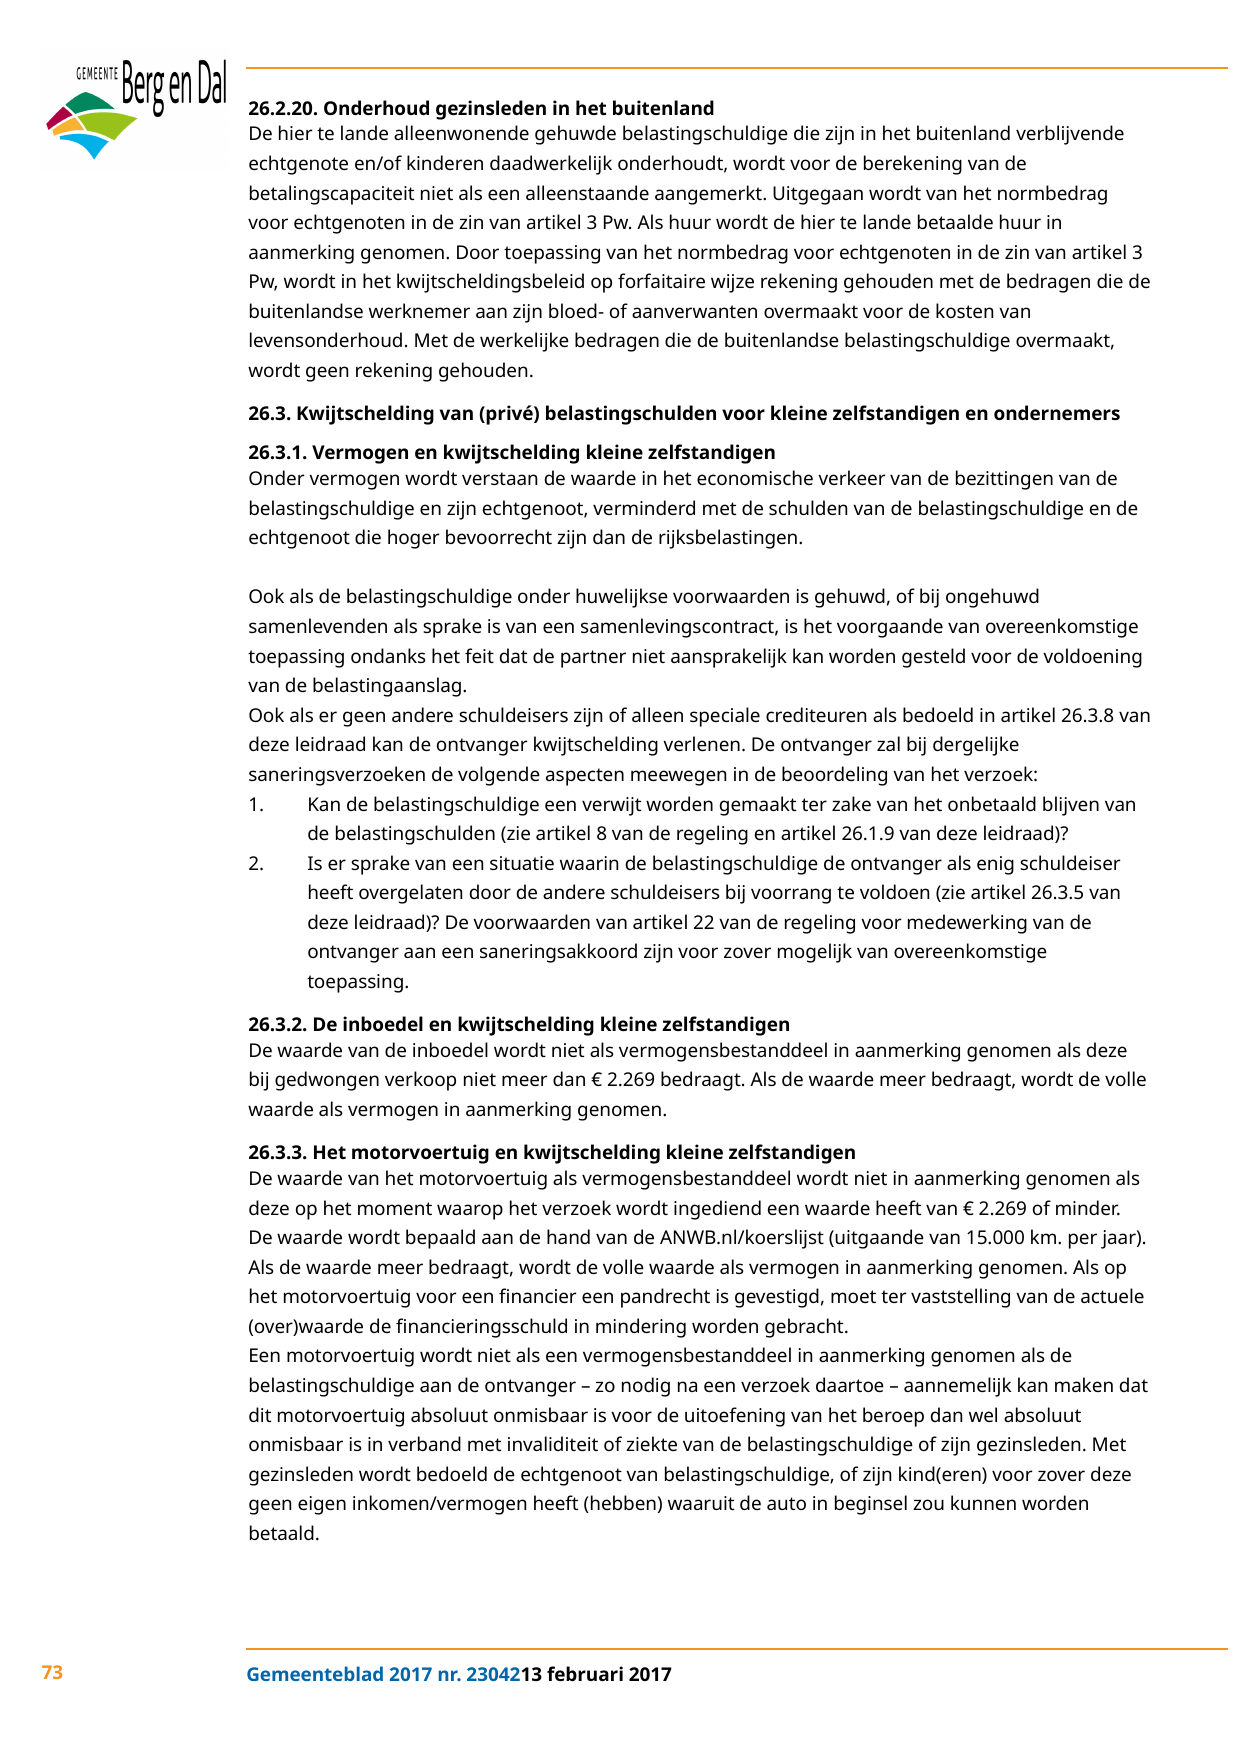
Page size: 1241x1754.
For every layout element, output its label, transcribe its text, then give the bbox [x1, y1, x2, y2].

list Kan de belastingschuldige een verwijt worden gemaakt ter zake van het onbetaald blijven van de belastingschulden (zie artikel 8 van de regeling en artikel 26.1.9 van deze leidraad)? [248, 791, 1152, 846]
text Ook als de belastingschuldige onder huwelijkse voorwaarden is gehuwd, of bij ongehuwd samenlevenden als sprake is van een samenlevingscontract, is het voorgaande van overeenkomstige toepassing ondanks het feit dat de partner niet aansprakelijk kan worden gesteld voor de voldoening van de belastingaanslag. [248, 584, 1152, 698]
text Ook als er geen andere schuldeisers zijn of alleen speciale crediteuren als bedoeld in artikel 26.3.8 van deze leidraad kan de ontvanger kwijtschelding verlenen. De ontvanger zal bij dergelijke saneringsverzoeken de volgende aspecten meewegen in de beoordeling van het verzoek: [248, 702, 1152, 787]
text Onder vermogen wordt verstaan de waarde in het economische verkeer van de bezittingen van de belastingschuldige en zijn echtgenoot, verminderd met de schulden van de belastingschuldige en de echtgenoot die hoger bevoorrecht zijn dan de rijksbelastingen. [248, 465, 1152, 550]
picture [41, 47, 231, 172]
text 26.3.3. Het motorvoertuig en kwijtschelding kleine zelfstandigen [248, 1139, 1152, 1165]
text De waarde wordt bepaald aan de hand van de ANWB.nl/koerslijst (uitgaande van 15.000 km. per jaar). Als de waarde meer bedraagt, wordt de volle waarde als vermogen in aanmerking genomen. Als op het motorvoertuig voor een financier een pandrecht is gevestigd, moet ter vaststelling van de actuele (over)waarde de financieringsschuld in mindering worden gebracht. [248, 1224, 1152, 1339]
text 26.2.20. Onderhoud gezinsleden in het buitenland [248, 95, 1152, 121]
text De hier te lande alleenwonende gehuwde belastingschuldige die zijn in het buitenland verblijvende echtgenote en/of kinderen daadwerkelijk onderhoudt, wordt voor de berekening van de betalingscapaciteit niet als een alleenstaande aangemerkt. Uitgegaan wordt van het normbedrag voor echtgenoten in de zin van artikel 3 Pw. Als huur wordt de hier te lande betaalde huur in aanmerking genomen. Door toepassing van het normbedrag voor echtgenoten in de zin van artikel 3 Pw, wordt in het kwijtscheldingsbeleid op forfaitaire wijze rekening gehouden met de bedragen die de buitenlandse werknemer aan zijn bloed- of aanverwanten overmaakt voor de kosten van levensonderhoud. Met de werkelijke bedragen die de buitenlandse belastingschuldige overmaakt, wordt geen rekening gehouden. [248, 121, 1152, 383]
text 26.3.2. De inboedel en kwijtschelding kleine zelfstandigen [248, 1011, 1152, 1037]
text De waarde van de inboedel wordt niet als vermogensbestanddeel in aanmerking genomen als deze bij gedwongen verkoop niet meer dan € 2.269 bedraagt. Als de waarde meer bedraagt, wordt de volle waarde als vermogen in aanmerking genomen. [248, 1037, 1152, 1122]
text Een motorvoertuig wordt niet als een vermogensbestanddeel in aanmerking genomen als de belastingschuldige aan de ontvanger – zo nodig na een verzoek daartoe – aannemelijk kan maken dat dit motorvoertuig absoluut onmisbaar is voor de uitoefening van het beroep dan wel absoluut onmisbaar is in verband met invaliditeit of ziekte van de belastingschuldige of zijn gezinsleden. Met gezinsleden wordt bedoeld de echtgenoot van belastingschuldige, of zijn kind(eren) voor zover deze geen eigen inkomen/vermogen heeft (hebben) waaruit de auto in beginsel zou kunnen worden betaald. [248, 1343, 1152, 1546]
text 26.3. Kwijtschelding van (privé) belastingschulden voor kleine zelfstandigen en ondernemers [248, 400, 1152, 426]
text De waarde van het motorvoertuig als vermogensbestanddeel wordt niet in aanmerking genomen als deze op het moment waarop het verzoek wordt ingediend een waarde heeft van € 2.269 of minder. [248, 1165, 1152, 1220]
text 26.3.1. Vermogen en kwijtschelding kleine zelfstandigen [248, 439, 1152, 465]
list Is er sprake van een situatie waarin de belastingschuldige de ontvanger als enig schuldeiser heeft overgelaten door de andere schuldeisers bij voorrang te voldoen (zie artikel 26.3.5 van deze leidraad)? De voorwaarden van artikel 22 van de regeling voor medewerking van de ontvanger aan een saneringsakkoord zijn voor zover mogelijk van overeenkomstige toepassing. [248, 850, 1152, 994]
